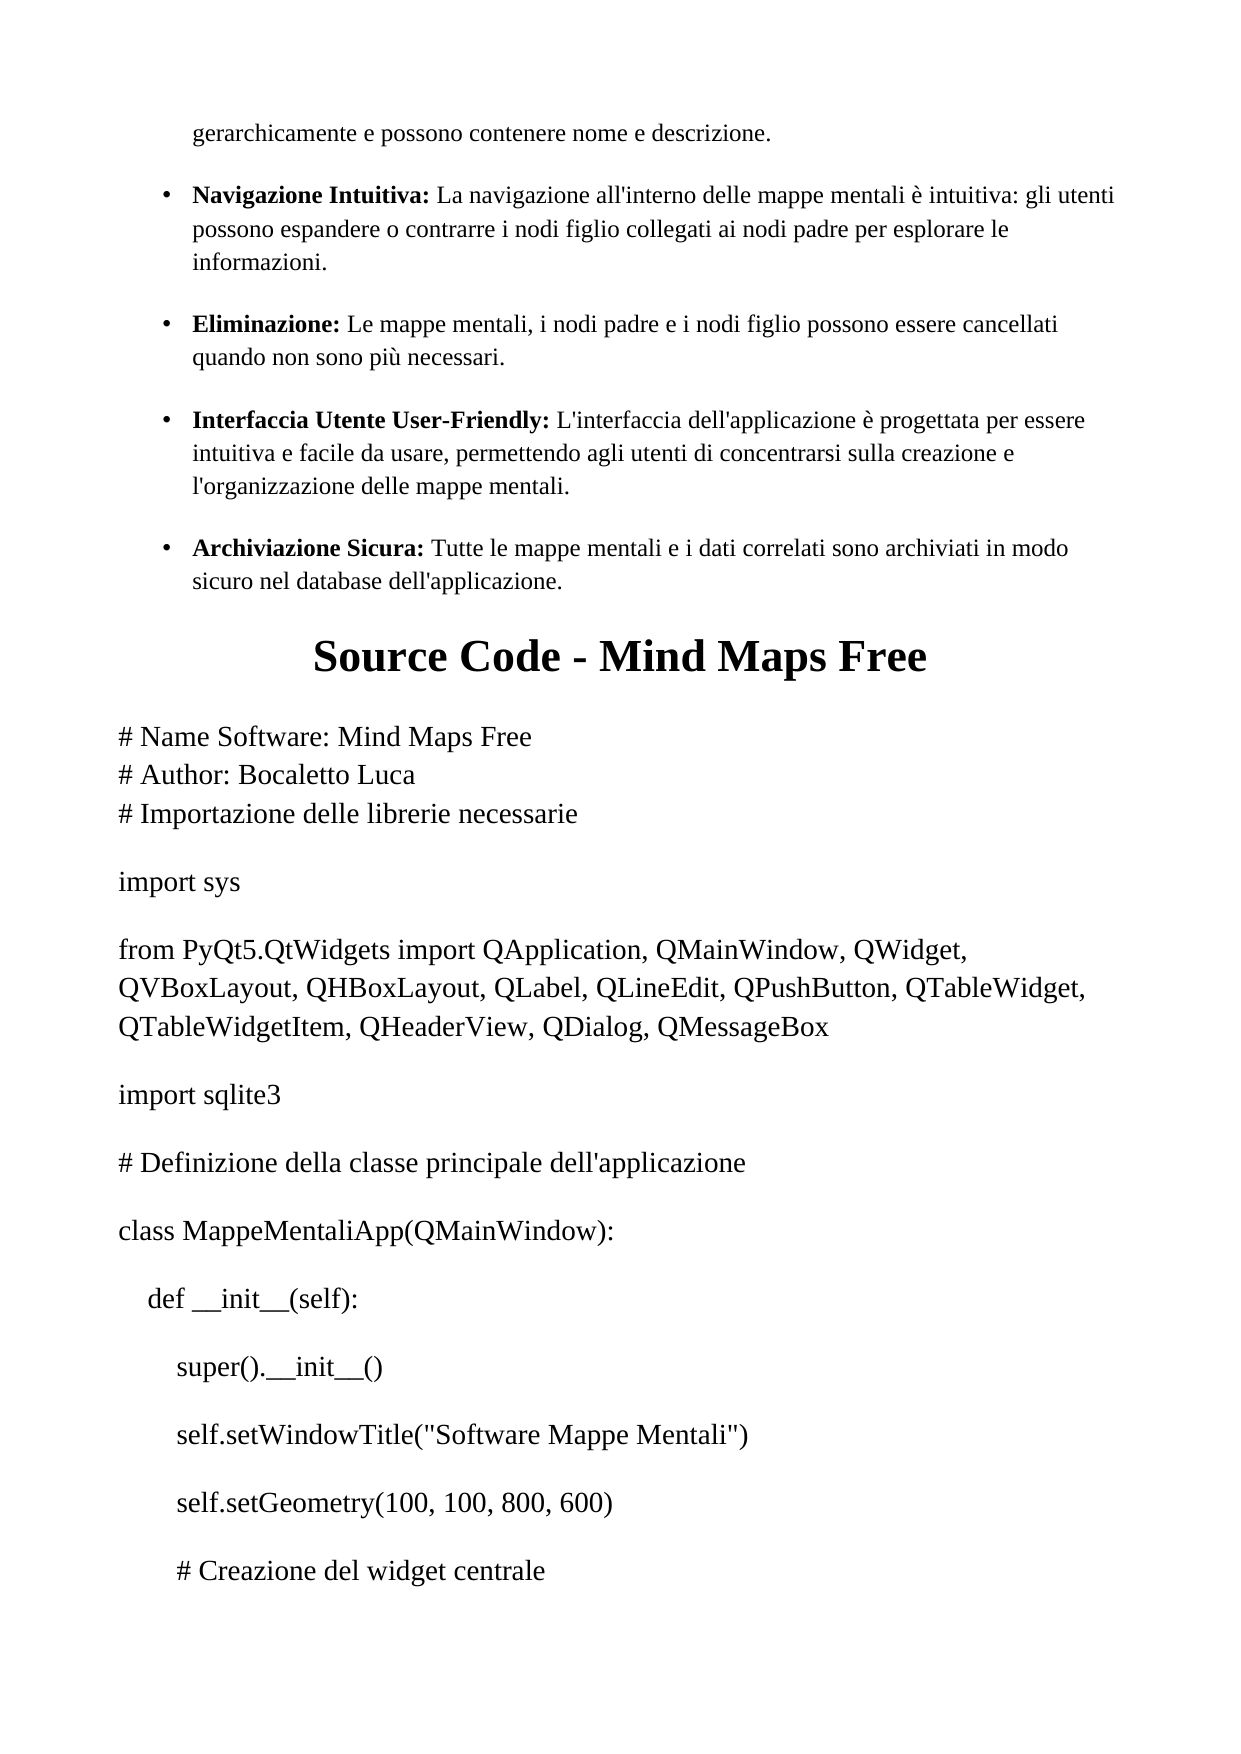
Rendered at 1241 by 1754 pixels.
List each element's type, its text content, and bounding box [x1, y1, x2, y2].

text super().__init__() [118, 1349, 1122, 1383]
text class MappeMentaliApp(QMainWindow): [118, 1213, 1122, 1247]
text import sys [118, 864, 1122, 897]
text def __init__(self): [118, 1281, 1122, 1314]
text # Creazione del widget centrale [118, 1553, 1122, 1587]
text import sqlite3 [118, 1077, 1122, 1111]
text # Definizione della classe principale dell'applicazione [118, 1145, 1122, 1178]
text self.setWindowTitle("Software Mappe Mentali") [118, 1417, 1122, 1451]
list Interfaccia Utente User-Friendly: L'interfaccia dell'applicazione è progettata per essere intuitiva e facile da usare, permettendo agli utenti di concentrarsi sulla creazione e l'organizzazione delle mappe mentali. [162, 405, 1122, 499]
text self.setGeometry(100, 100, 800, 600) [118, 1485, 1122, 1519]
list Eliminazione: Le mappe mentali, i nodi padre e i nodi figlio possono essere cancellati quando non sono più necessari. [162, 309, 1122, 371]
text # Name Software: Mind Maps Free # Author: Bocaletto Luca # Importazione delle librerie necessarie [118, 719, 1122, 829]
list Navigazione Intuitiva: La navigazione all'interno delle mappe mentali è intuitiva: gli utenti possono espandere o contrarre i nodi figlio collegati ai nodi padre per esplorare le informazioni. [162, 181, 1122, 275]
list Archiviazione Sicura: Tutte le mappe mentali e i dati correlati sono archiviati in modo sicuro nel database dell'applicazione. [162, 533, 1122, 595]
text from PyQt5.QtWidgets import QApplication, QMainWindow, QWidget, QVBoxLayout, QHBoxLayout, QLabel, QLineEdit, QPushButton, QTableWidget, QTableWidgetItem, QHeaderView, QDialog, QMessageBox [118, 932, 1122, 1042]
text Source Code - Mind Maps Free [118, 629, 1122, 681]
list gerarchicamente e possono contenere nome e descrizione. [162, 118, 1122, 147]
